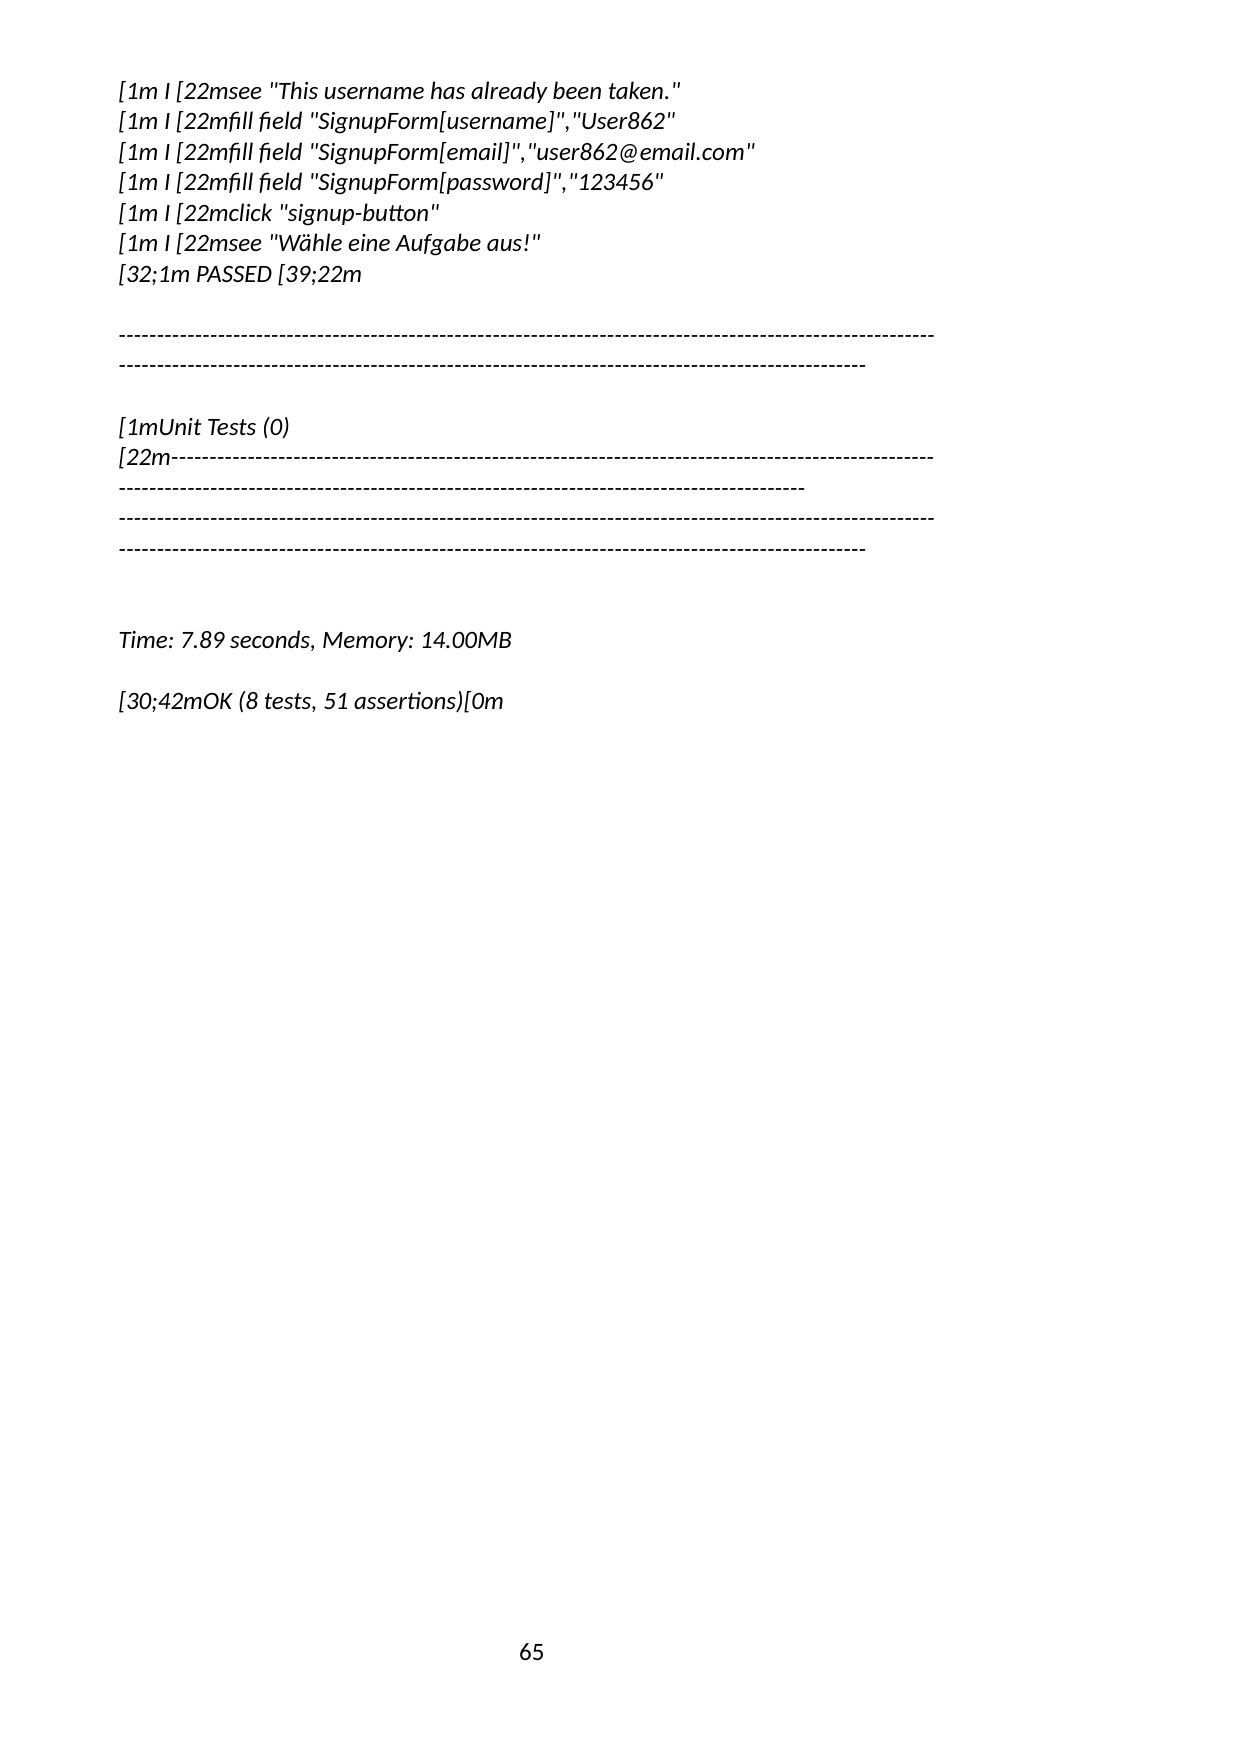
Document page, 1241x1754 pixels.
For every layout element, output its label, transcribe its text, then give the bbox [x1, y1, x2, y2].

text ------------------------------------------------------------------------------------------------------------------------------------------------------------------------------------------------------------- [118, 502, 945, 563]
text [1m I [22msee "Wähle eine Aufgabe aus!" [118, 228, 945, 258]
text [1mUnit Tests (0) [22m---------------------------------------------------------------------------------------------------------------------------------------------------------------------------------------------- [118, 411, 945, 502]
text [32;1m PASSED [39;22m [118, 258, 945, 289]
text [30;42mOK (8 tests, 51 assertions)[0m [118, 685, 945, 716]
text [1m I [22mfill field "SignupForm[username]","User862" [118, 106, 945, 136]
text ------------------------------------------------------------------------------------------------------------------------------------------------------------------------------------------------------------- [118, 319, 945, 380]
text [1m I [22mfill field "SignupForm[email]","user862@email.com" [118, 136, 945, 167]
text [1m I [22mclick "signup-button" [118, 197, 945, 228]
text [1m I [22mfill field "SignupForm[password]","123456" [118, 167, 945, 197]
text [1m I [22msee "This username has already been taken." [118, 75, 945, 106]
text Time: 7.89 seconds, Memory: 14.00MB [118, 624, 945, 655]
